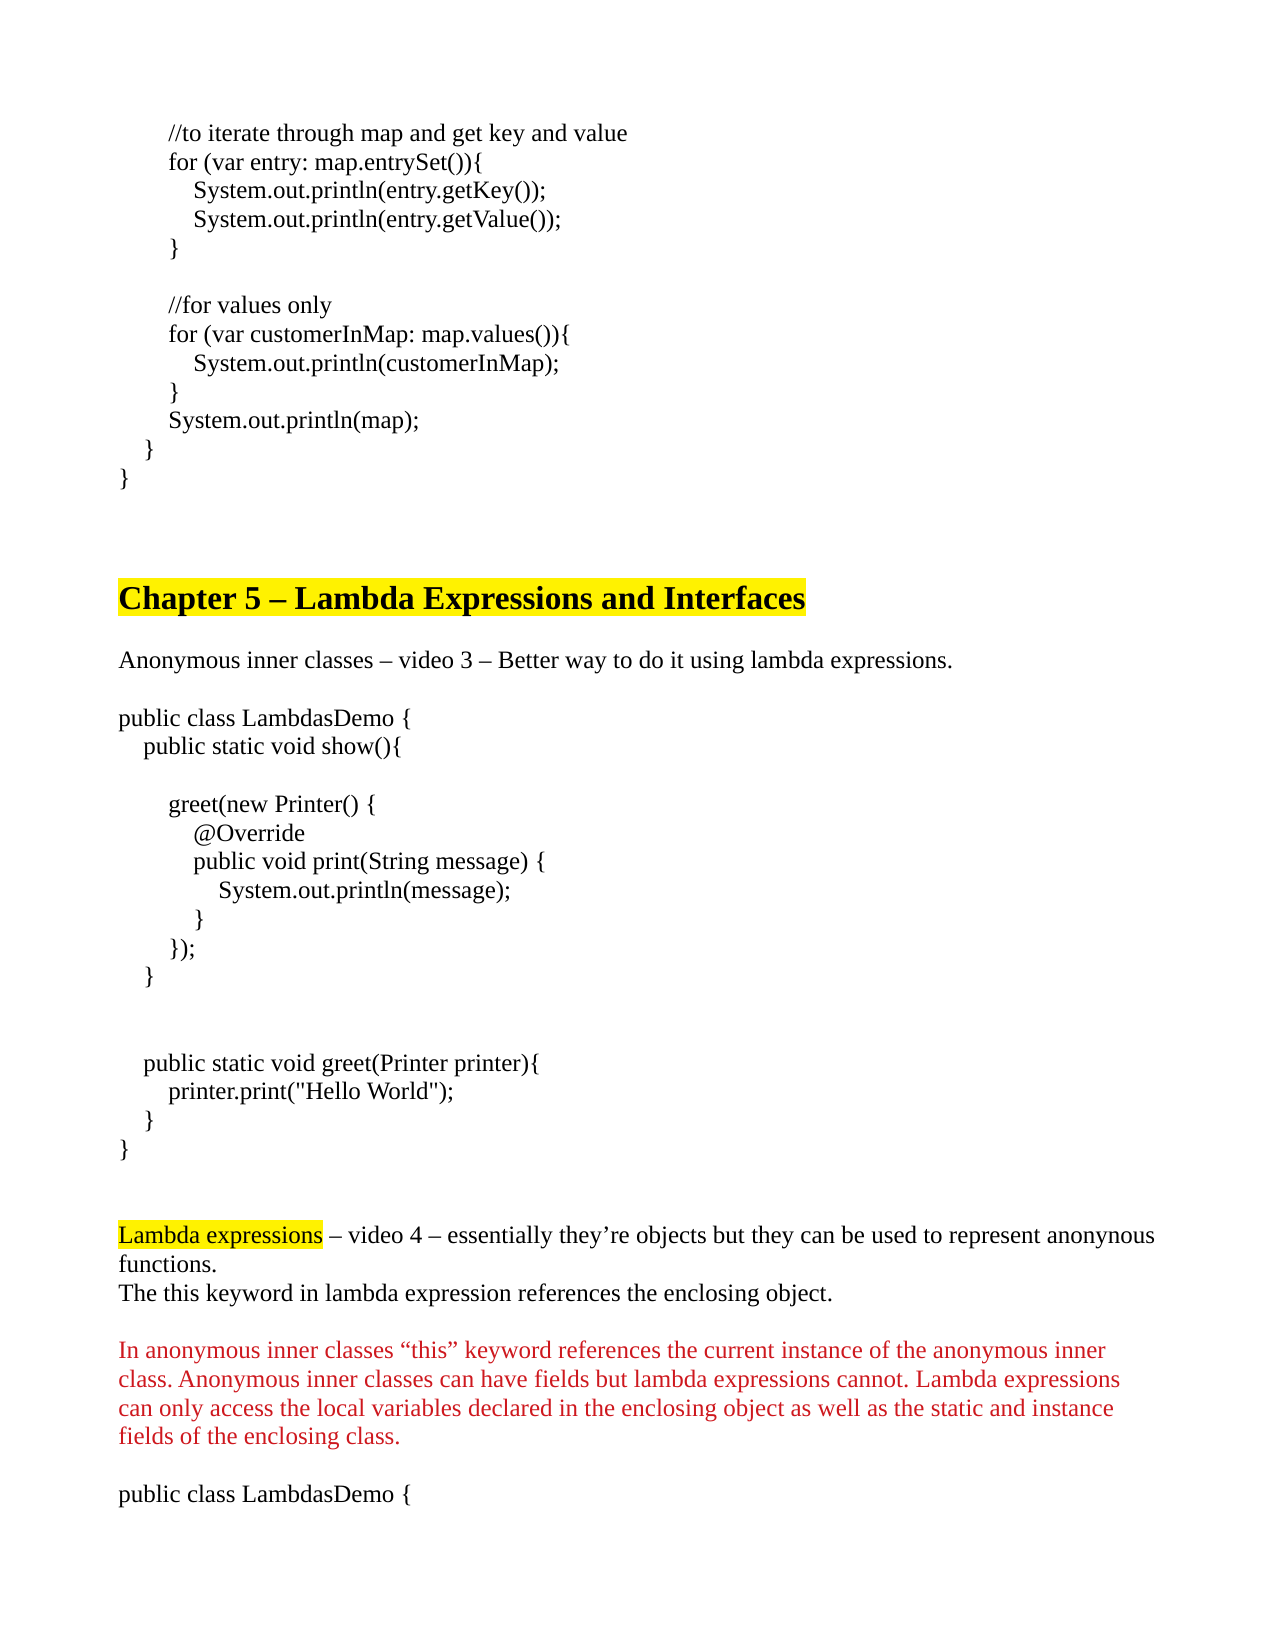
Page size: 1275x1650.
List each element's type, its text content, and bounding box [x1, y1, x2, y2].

text //for values only [118, 291, 1157, 319]
text Lambda expressions – video 4 – essentially they’re objects but they can be used to represent anonynous functions. [118, 1220, 1157, 1278]
text In anonymous inner classes “this” keyword references the current instance of the anonymous inner class. Anonymous inner classes can have fields but lambda expressions cannot. Lambda expressions can only access the local variables declared in the enclosing object as well as the static and instance fields of the enclosing class. [118, 1335, 1157, 1450]
text for (var customerInMap: map.values()){ [118, 319, 1157, 348]
text System.out.println(map); [118, 406, 1157, 434]
text } [118, 233, 1157, 262]
text printer.print("Hello World"); [118, 1076, 1157, 1105]
text Chapter 5 – Lambda Expressions and Interfaces [118, 578, 1157, 616]
text //to iterate through map and get key and value [118, 118, 1157, 147]
text System.out.println(customerInMap); [118, 348, 1157, 377]
text System.out.println(entry.getKey()); [118, 176, 1157, 204]
text Anonymous inner classes – video 3 – Better way to do it using lambda expressions. [118, 645, 1157, 674]
text for (var entry: map.entrySet()){ [118, 147, 1157, 176]
text @Override [118, 818, 1157, 846]
text } [118, 1134, 1157, 1163]
text } [118, 961, 1157, 990]
text The this keyword in lambda expression references the enclosing object. [118, 1278, 1157, 1306]
text System.out.println(message); [118, 875, 1157, 904]
text } [118, 904, 1157, 933]
text } [118, 463, 1157, 492]
text public class LambdasDemo { [118, 703, 1157, 731]
text public void print(String message) { [118, 846, 1157, 875]
text System.out.println(entry.getValue()); [118, 204, 1157, 233]
text public static void greet(Printer printer){ [118, 1048, 1157, 1076]
text }); [118, 933, 1157, 961]
text } [118, 1105, 1157, 1134]
text } [118, 377, 1157, 406]
text } [118, 434, 1157, 463]
text greet(new Printer() { [118, 789, 1157, 818]
text public class LambdasDemo { [118, 1479, 1157, 1508]
text public static void show(){ [118, 731, 1157, 760]
